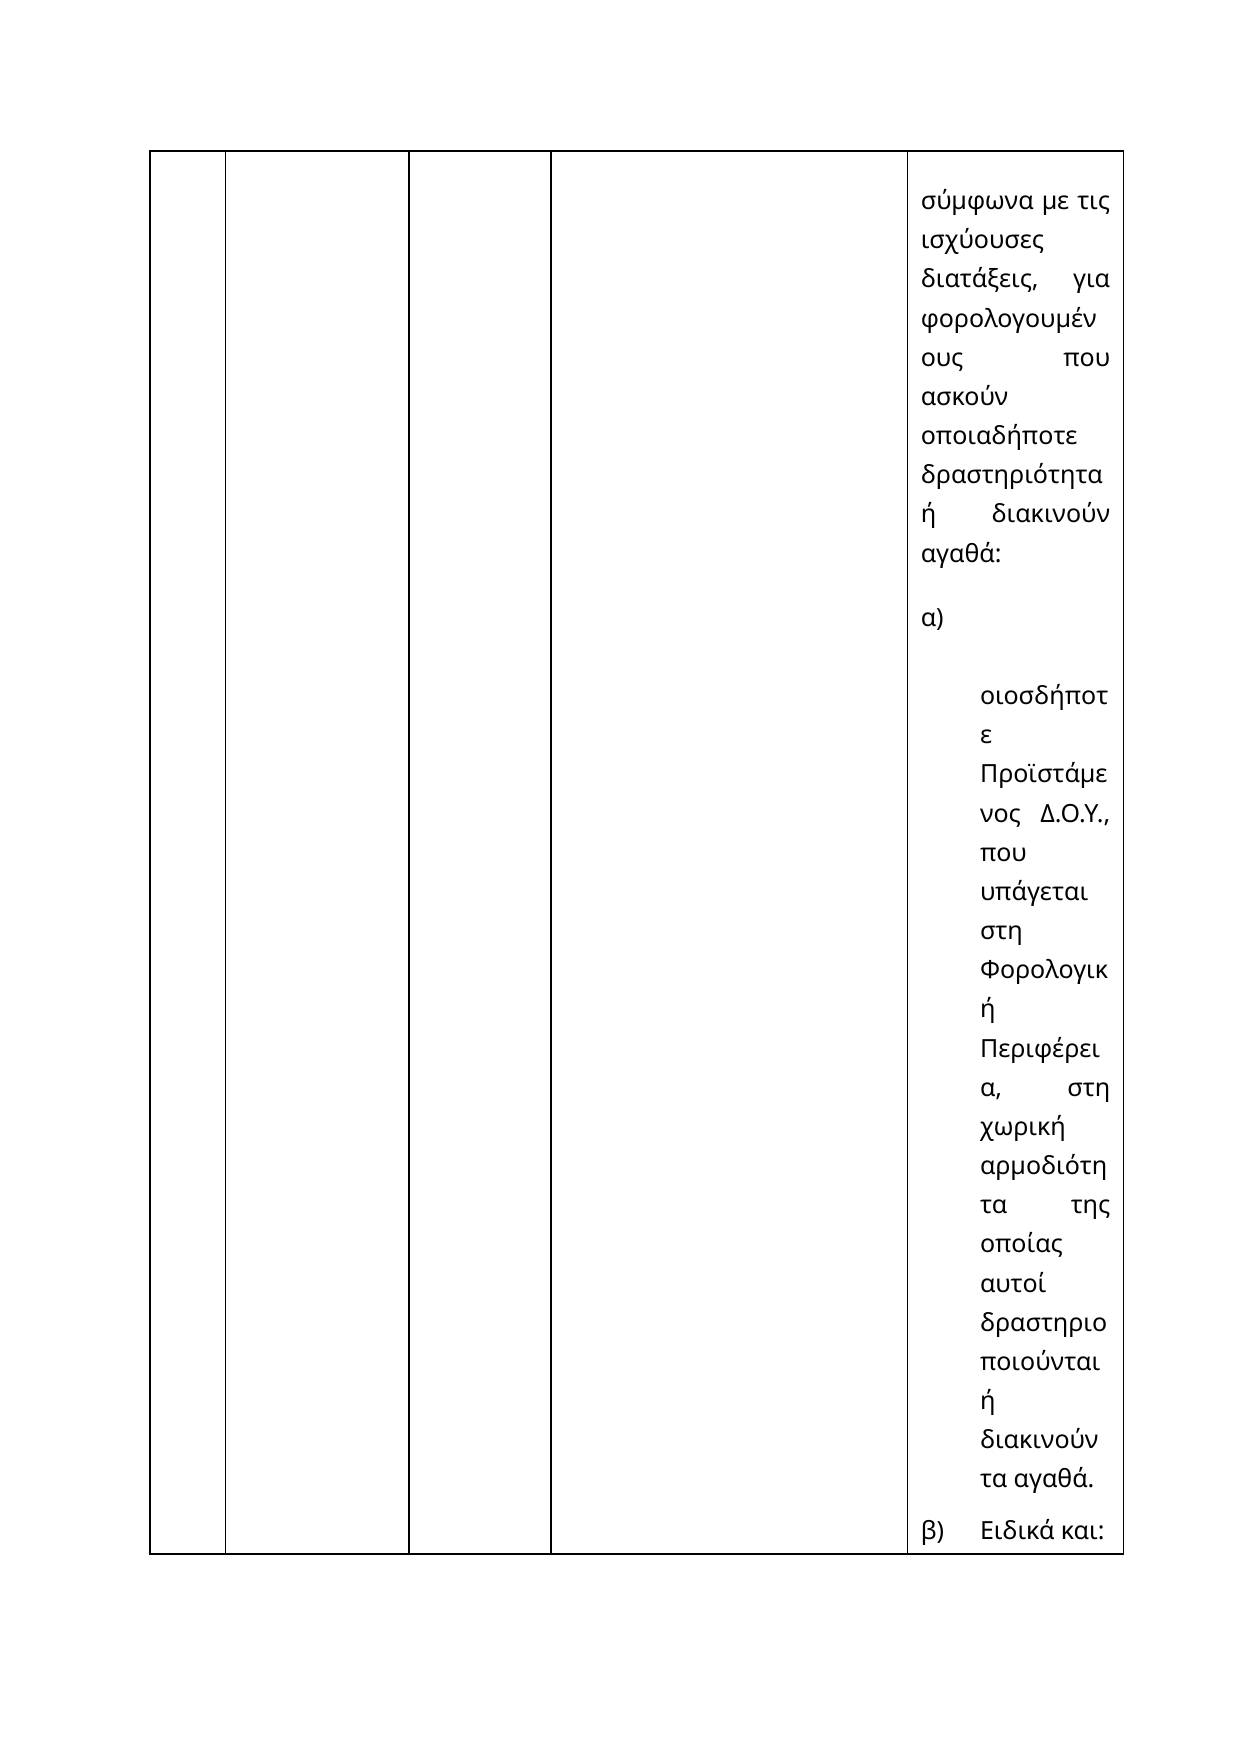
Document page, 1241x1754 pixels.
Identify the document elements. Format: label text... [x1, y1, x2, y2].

table_cell [410, 152, 550, 1553]
table_cell σύμφωνα με τις ισχύουσες διατάξεις, για φορολογουμένους που ασκούν οποιαδήποτε δραστηριότητα ή διακινούν αγαθά: α) οιοσδήποτε Προϊστάμενος Δ.Ο.Υ., που υπάγεται στη Φορολογική Περιφέρεια, στη χωρική αρμοδιότητα της οποίας αυτοί δραστηριοποιούνται ή διακινούν τα αγαθά. β) Ειδικά και: [908, 152, 1123, 1553]
table_cell [151, 152, 225, 1553]
table_cell [552, 152, 907, 1553]
table_cell [226, 152, 408, 1553]
